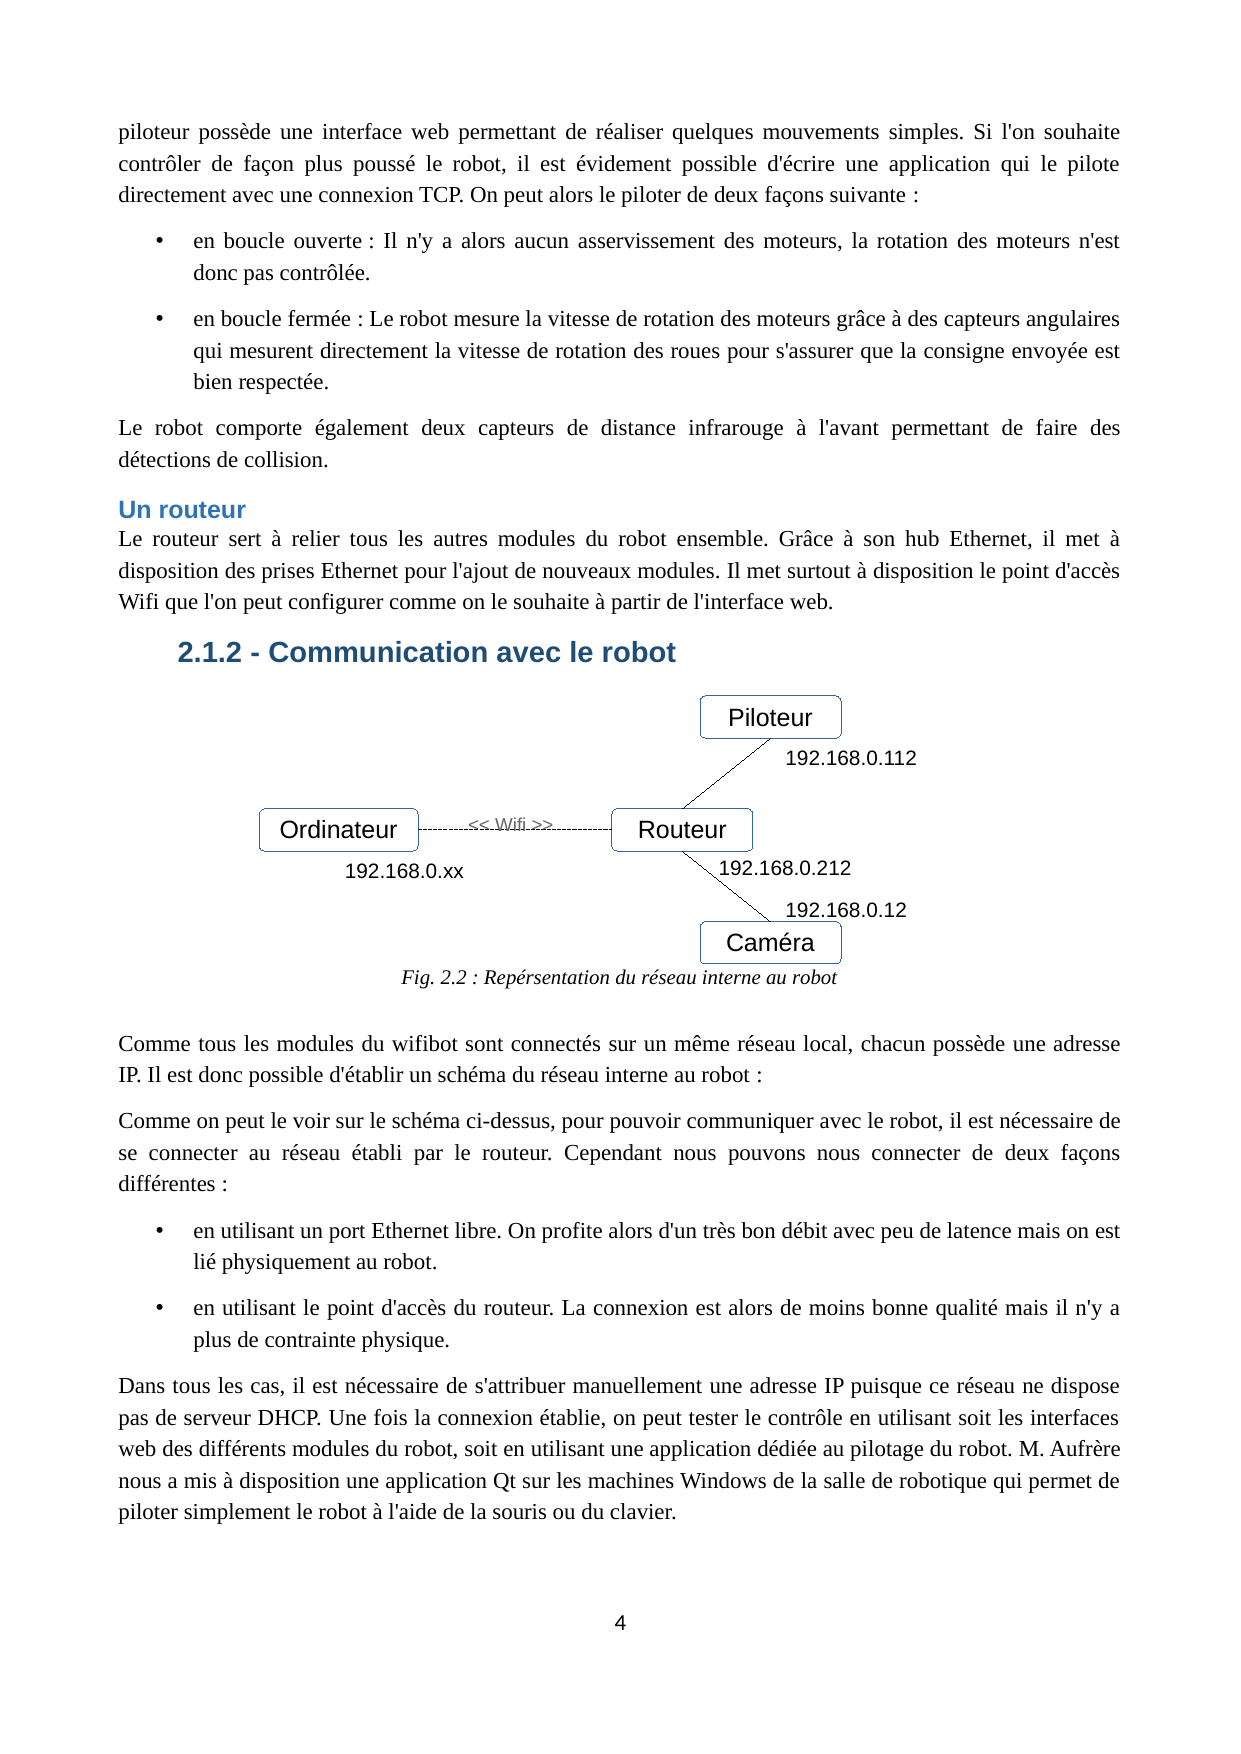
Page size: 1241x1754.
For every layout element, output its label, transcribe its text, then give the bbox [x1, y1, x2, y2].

text Comme tous les modules du wifibot sont connectés sur un même réseau local, chacun possède une adresse IP. Il est donc possible d'établir un schéma du réseau interne au robot : [118, 682, 1122, 1088]
text Le robot comporte également deux capteurs de distance infrarouge à l'avant permettant de faire des détections de collision. [118, 414, 1122, 472]
text Dans tous les cas, il est nécessaire de s'attribuer manuellement une adresse IP puisque ce réseau ne dispose pas de serveur DHCP. Une fois la connexion établie, on peut tester le contrôle en utilisant soit les interfaces web des différents modules du robot, soit en utilisant une application dédiée au pilotage du robot. M. Aufrère nous a mis à disposition une application Qt sur les machines Windows de la salle de robotique qui permet de piloter simplement le robot à l'aide de la souris ou du clavier. [118, 1372, 1122, 1525]
subtitle Communication avec le robot [118, 634, 1122, 668]
list en utilisant le point d'accès du routeur. La connexion est alors de moins bonne qualité mais il n'y a plus de contrainte physique. [156, 1294, 1122, 1352]
list en boucle ouverte : Il n'y a alors aucun asservissement des moteurs, la rotation des moteurs n'est donc pas contrôlée. [156, 227, 1122, 285]
text piloteur possède une interface web permettant de réaliser quelques mouvements simples. Si l'on souhaite contrôler de façon plus poussé le robot, il est évidement possible d'écrire une application qui le pilote directement avec une connexion TCP. On peut alors le piloter de deux façons suivante : [118, 118, 1122, 208]
list en utilisant un port Ethernet libre. On profite alors d'un très bon débit avec peu de latence mais on est lié physiquement au robot. [156, 1217, 1122, 1274]
text Comme on peut le voir sur le schéma ci-dessus, pour pouvoir communiquer avec le robot, il est nécessaire de se connecter au réseau établi par le routeur. Cependant nous pouvons nous connecter de deux façons différentes : [118, 1107, 1122, 1197]
list en boucle fermée : Le robot mesure la vitesse de rotation des moteurs grâce à des capteurs angulaires qui mesurent directement la vitesse de rotation des roues pour s'assurer que la consigne envoyée est bien respectée. [156, 305, 1122, 394]
text Le routeur sert à relier tous les autres modules du robot ensemble. Grâce à son hub Ethernet, il met à disposition des prises Ethernet pour l'ajout de nouveaux modules. Il met surtout à disposition le point d'accès Wifi que l'on peut configurer comme on le souhaite à partir de l'interface web. [118, 525, 1122, 615]
text Fig. 2.2 : Repérsentation du réseau interne au robot [238, 700, 1002, 989]
subtitle Un routeur [118, 495, 1122, 524]
